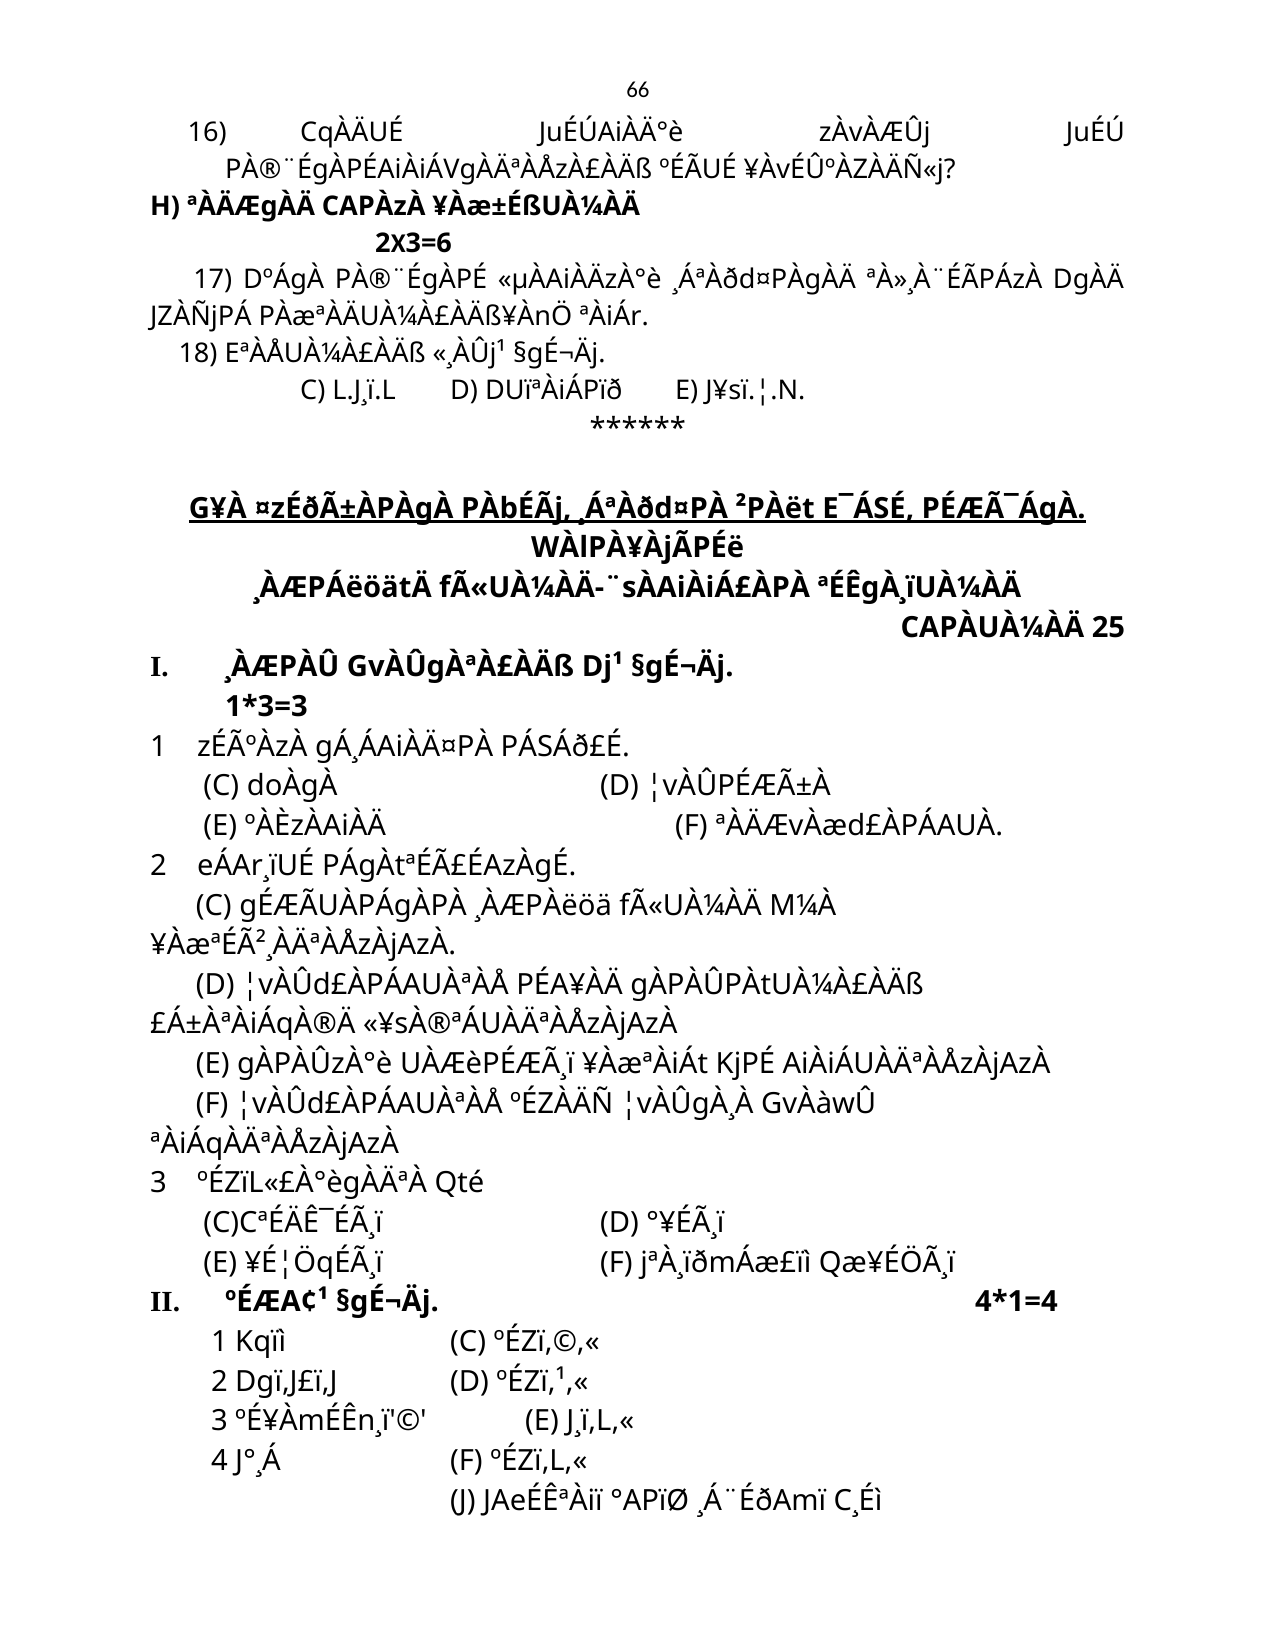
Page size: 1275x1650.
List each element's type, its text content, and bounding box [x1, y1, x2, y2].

text H) ªÀÄÆgÀÄ CAPÀzÀ ¥Àæ±ÉßUÀ¼ÀÄ 2X3=6 [150, 186, 1125, 260]
text I. ¸ÀÆPÀÛ GvÀÛgÀªÀ£ÀÄß Dj¹ §gÉ¬Äj. 1*3=3 [150, 646, 1125, 725]
text (E) ºÀÈzÀAiÀÄ (F) ªÀÄÆvÀæd£ÀPÁAUÀ. [150, 804, 1125, 844]
text (D) ¦vÀÛd£ÀPÁAUÀªÀÅ PÉA¥ÀÄ gÀPÀÛPÀtUÀ¼À£ÀÄß £Á±ÀªÀiÁqÀ®Ä «¥sÀ®ªÁUÀÄªÀÅzÀjAzÀ [150, 963, 1125, 1042]
text (F) ¦vÀÛd£ÀPÁAUÀªÀÅ ºÉZÀÄÑ ¦vÀÛgÀ¸À GvÀàwÛ ªÀiÁqÀÄªÀÅzÀjAzÀ [150, 1082, 1125, 1162]
text (E) gÀPÀÛzÀ°è UÀÆèPÉÆÃ¸ï ¥ÀæªÀiÁt KjPÉ AiÀiÁUÀÄªÀÅzÀjAzÀ [150, 1042, 1125, 1082]
text G¥À ¤zÉðÃ±ÀPÀgÀ PÀbÉÃj, ¸ÁªÀðd¤PÀ ²PÀët E¯ÁSÉ, PÉÆÃ¯ÁgÀ. [150, 487, 1125, 527]
text (C)CªÉÄÊ¯ÉÃ¸ï (D) °¥ÉÃ¸ï [150, 1201, 1125, 1241]
text 4 J°¸Á (F) ºÉZï,L,« [150, 1439, 1125, 1479]
text ****** [150, 407, 1125, 447]
text WÀlPÀ¥ÀjÃPÉë [150, 527, 1125, 566]
text 2 eÁAr¸ïUÉ PÁgÀtªÉÃ£ÉAzÀgÉ. [150, 844, 1125, 884]
text (E) ¥É¦ÖqÉÃ¸ï (F) jªÀ¸ïðmÁæ£ïì Qæ¥ÉÖÃ¸ï [150, 1241, 1125, 1281]
text 1 zÉÃºÀzÀ gÁ¸ÁAiÀÄ¤PÀ PÁSÁð£É. [150, 725, 1125, 765]
text (C) doÀgÀ (D) ¦vÀÛPÉÆÃ±À [150, 765, 1125, 804]
text II. ºÉÆA¢¹ §gÉ¬Äj. 4*1=4 [150, 1281, 1125, 1320]
text 18) EªÀÅUÀ¼À£ÀÄß «¸ÀÛj¹ §gÉ¬Äj. [150, 334, 1125, 371]
text 2 Dgï,J£ï,J (D) ºÉZï,¹,« [150, 1360, 1125, 1400]
text (C) gÉÆÃUÀPÁgÀPÀ ¸ÀÆPÀëöä fÃ«UÀ¼ÀÄ M¼À ¥ÀæªÉÃ²¸ÀÄªÀÅzÀjAzÀ. [150, 884, 1125, 963]
text 3 ºÉZïL«£À°ègÀÄªÀ Qté [150, 1162, 1125, 1201]
text (J) JAeÉÊªÀiï °APïØ ¸Á¨ÉðAmï C¸Éì [150, 1479, 1125, 1519]
text C) L.J¸ï.L D) DUïªÀiÁPïð E) J¥sï.¦.N. [150, 371, 1125, 407]
text CAPÀUÀ¼ÀÄ 25 [150, 606, 1125, 646]
list CqÀÄUÉ JuÉÚAiÀÄ°è zÀvÀÆÛj JuÉÚ PÀ®¨ÉgÀPÉAiÀiÁVgÀÄªÀÅzÀ£ÀÄß ºÉÃUÉ ¥ÀvÉÛºÀZÀÄÑ«j? [187, 112, 1125, 186]
text 3 ºÉ¥ÀmÉÊn¸ï'©' (E) J¸ï,L,« [150, 1400, 1125, 1439]
text 17) DºÁgÀ PÀ®¨ÉgÀPÉ «µÀAiÀÄzÀ°è ¸ÁªÀðd¤PÀgÀÄ ªÀ»¸À¨ÉÃPÁzÀ DgÀÄ JZÀÑjPÁ PÀæªÀÄUÀ¼À£ÀÄß¥ÀnÖ ªÀiÁr. [150, 260, 1125, 334]
text ¸ÀÆPÁëöätÄ fÃ«UÀ¼ÀÄ-¨sÀAiÀiÁ£ÀPÀ ªÉÊgÀ¸ïUÀ¼ÀÄ [150, 566, 1125, 606]
text 1 Kqïì (C) ºÉZï,©,« [150, 1320, 1125, 1360]
